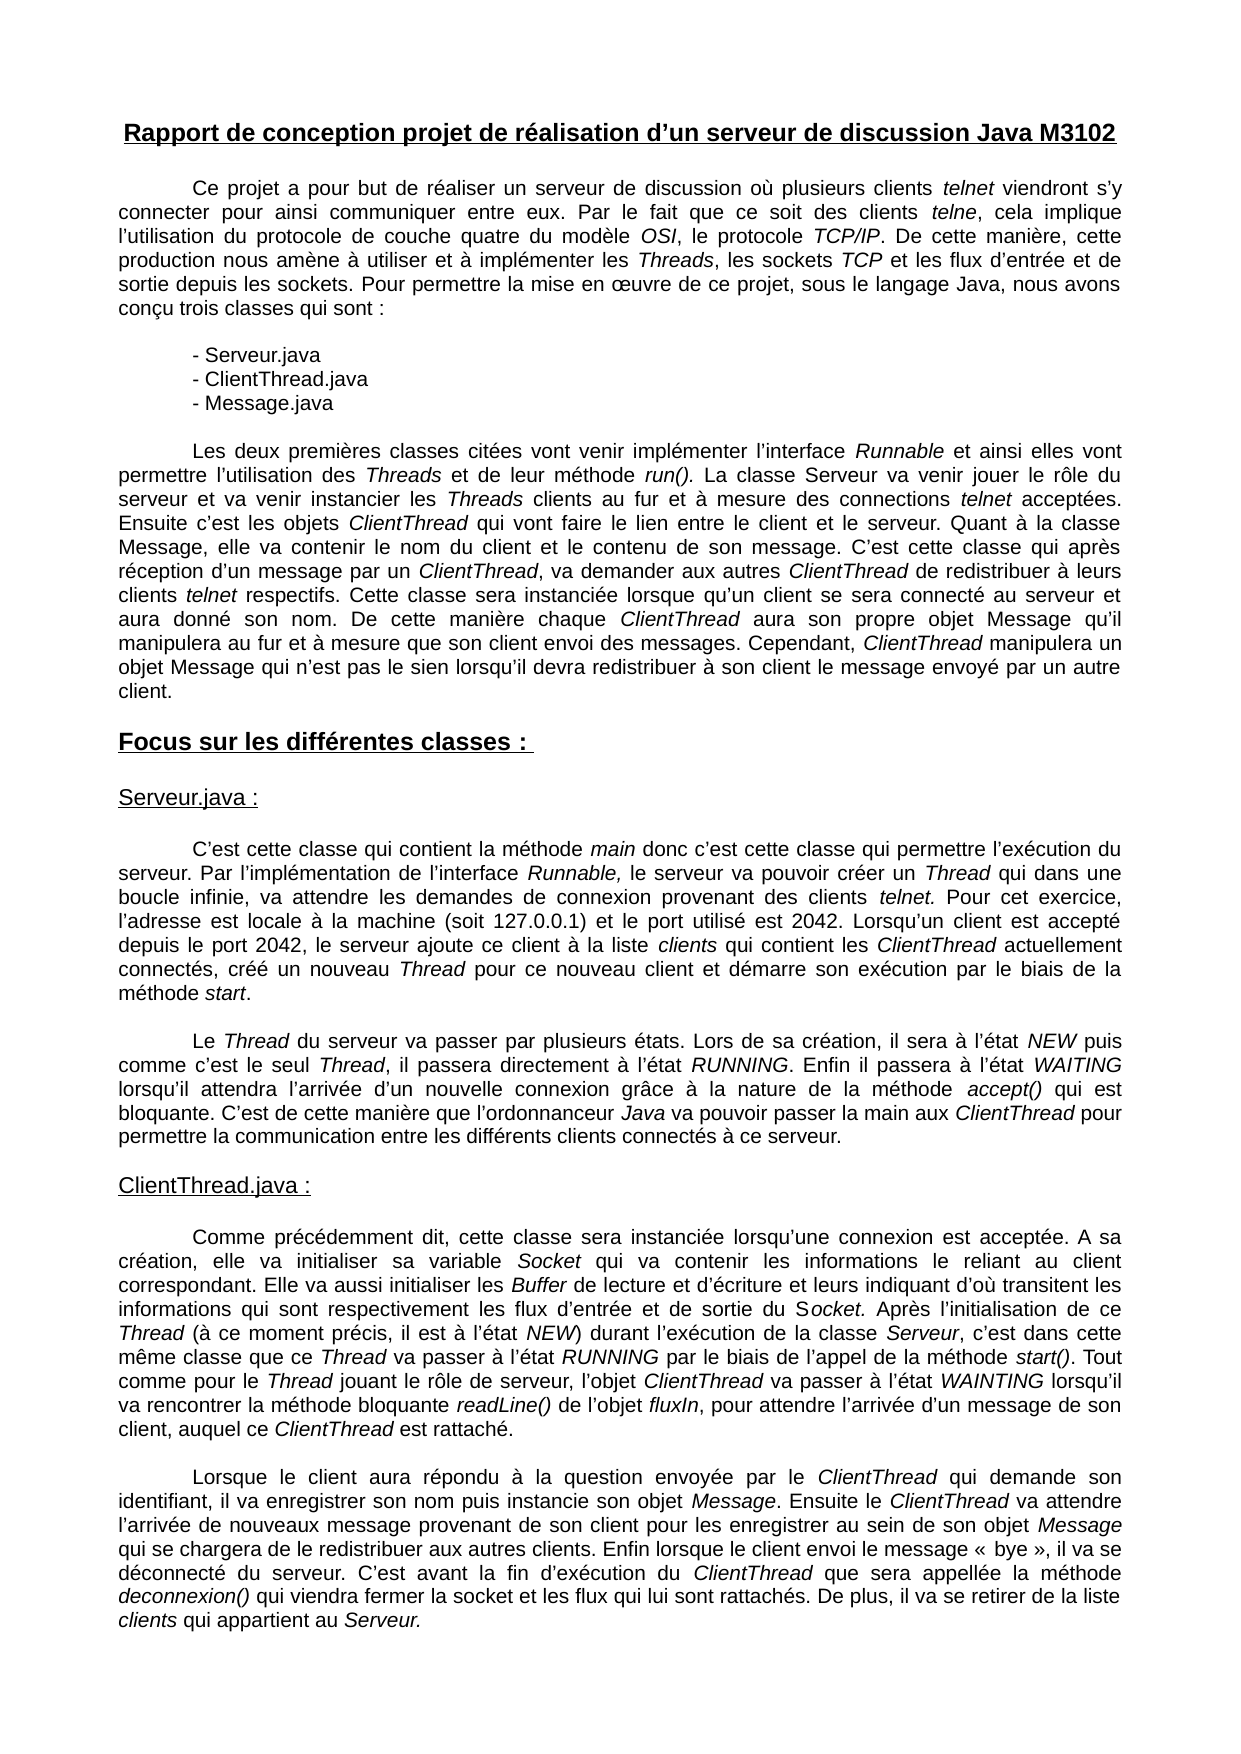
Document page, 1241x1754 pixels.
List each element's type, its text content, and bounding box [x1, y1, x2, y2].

text Le Thread du serveur va passer par plusieurs états. Lors de sa création, il sera à l’état NEW puis comme c’est le seul Thread, il passera directement à l’état RUNNING. Enfin il passera à l’état WAITING lorsqu’il attendra l’arrivée d’un nouvelle connexion grâce à la nature de la méthode accept() qui est bloquante. C’est de cette manière que l’ordonnanceur Java va pouvoir passer la main aux ClientThread pour permettre la communication entre les différents clients connectés à ce serveur. [118, 1028, 1122, 1148]
text Lorsque le client aura répondu à la question envoyée par le ClientThread qui demande son identifiant, il va enregistrer son nom puis instancie son objet Message. Ensuite le ClientThread va attendre l’arrivée de nouveaux message provenant de son client pour les enregistrer au sein de son objet Message qui se chargera de le redistribuer aux autres clients. Enfin lorsque le client envoi le message « bye », il va se déconnecté du serveur. C’est avant la fin d’exécution du ClientThread que sera appellée la méthode deconnexion() qui viendra fermer la socket et les flux qui lui sont rattachés. De plus, il va se retirer de la liste clients qui appartient au Serveur. [118, 1464, 1122, 1632]
text - Serveur.java [118, 343, 1122, 367]
text - Message.java [118, 391, 1122, 415]
text - ClientThread.java [118, 367, 1122, 391]
text C’est cette classe qui contient la méthode main donc c’est cette classe qui permettre l’exécution du serveur. Par l’implémentation de l’interface Runnable, le serveur va pouvoir créer un Thread qui dans une boucle infinie, va attendre les demandes de connexion provenant des clients telnet. Pour cet exercice, l’adresse est locale à la machine (soit 127.0.0.1) et le port utilisé est 2042. Lorsqu’un client est accepté depuis le port 2042, le serveur ajoute ce client à la liste clients qui contient les ClientThread actuellement connectés, créé un nouveau Thread pour ce nouveau client et démarre son exécution par le biais de la méthode start. [118, 837, 1122, 1004]
text Serveur.java : [118, 784, 1122, 811]
text Les deux premières classes citées vont venir implémenter l’interface Runnable et ainsi elles vont permettre l’utilisation des Threads et de leur méthode run(). La classe Serveur va venir jouer le rôle du serveur et va venir instancier les Threads clients au fur et à mesure des connections telnet acceptées. Ensuite c’est les objets ClientThread qui vont faire le lien entre le client et le serveur. Quant à la classe Message, elle va contenir le nom du client et le contenu de son message. C’est cette classe qui après réception d’un message par un ClientThread, va demander aux autres ClientThread de redistribuer à leurs clients telnet respectifs. Cette classe sera instanciée lorsque qu’un client se sera connecté au serveur et aura donné son nom. De cette manière chaque ClientThread aura son propre objet Message qu’il manipulera au fur et à mesure que son client envoi des messages. Cependant, ClientThread manipulera un objet Message qui n’est pas le sien lorsqu’il devra redistribuer à son client le message envoyé par un autre client. [118, 439, 1122, 703]
text Ce projet a pour but de réaliser un serveur de discussion où plusieurs clients telnet viendront s’y connecter pour ainsi communiquer entre eux. Par le fait que ce soit des clients telne, cela implique l’utilisation du protocole de couche quatre du modèle OSI, le protocole TCP/IP. De cette manière, cette production nous amène à utiliser et à implémenter les Threads, les sockets TCP et les flux d’entrée et de sortie depuis les sockets. Pour permettre la mise en œuvre de ce projet, sous le langage Java, nous avons conçu trois classes qui sont : [118, 176, 1122, 319]
text Rapport de conception projet de réalisation d’un serveur de discussion Java M3102 [118, 118, 1122, 147]
text ClientThread.java : [118, 1172, 1122, 1199]
text Comme précédemment dit, cette classe sera instanciée lorsqu’une connexion est acceptée. A sa création, elle va initialiser sa variable Socket qui va contenir les informations le reliant au client correspondant. Elle va aussi initialiser les Buffer de lecture et d’écriture et leurs indiquant d’où transitent les informations qui sont respectivement les flux d’entrée et de sortie du Socket. Après l’initialisation de ce Thread (à ce moment précis, il est à l’état NEW) durant l’exécution de la classe Serveur, c’est dans cette même classe que ce Thread va passer à l’état RUNNING par le biais de l’appel de la méthode start(). Tout comme pour le Thread jouant le rôle de serveur, l’objet ClientThread va passer à l’état WAINTING lorsqu’il va rencontrer la méthode bloquante readLine() de l’objet fluxIn, pour attendre l’arrivée d’un message de son client, auquel ce ClientThread est rattaché. [118, 1225, 1122, 1441]
text Focus sur les différentes classes : [118, 727, 1122, 755]
